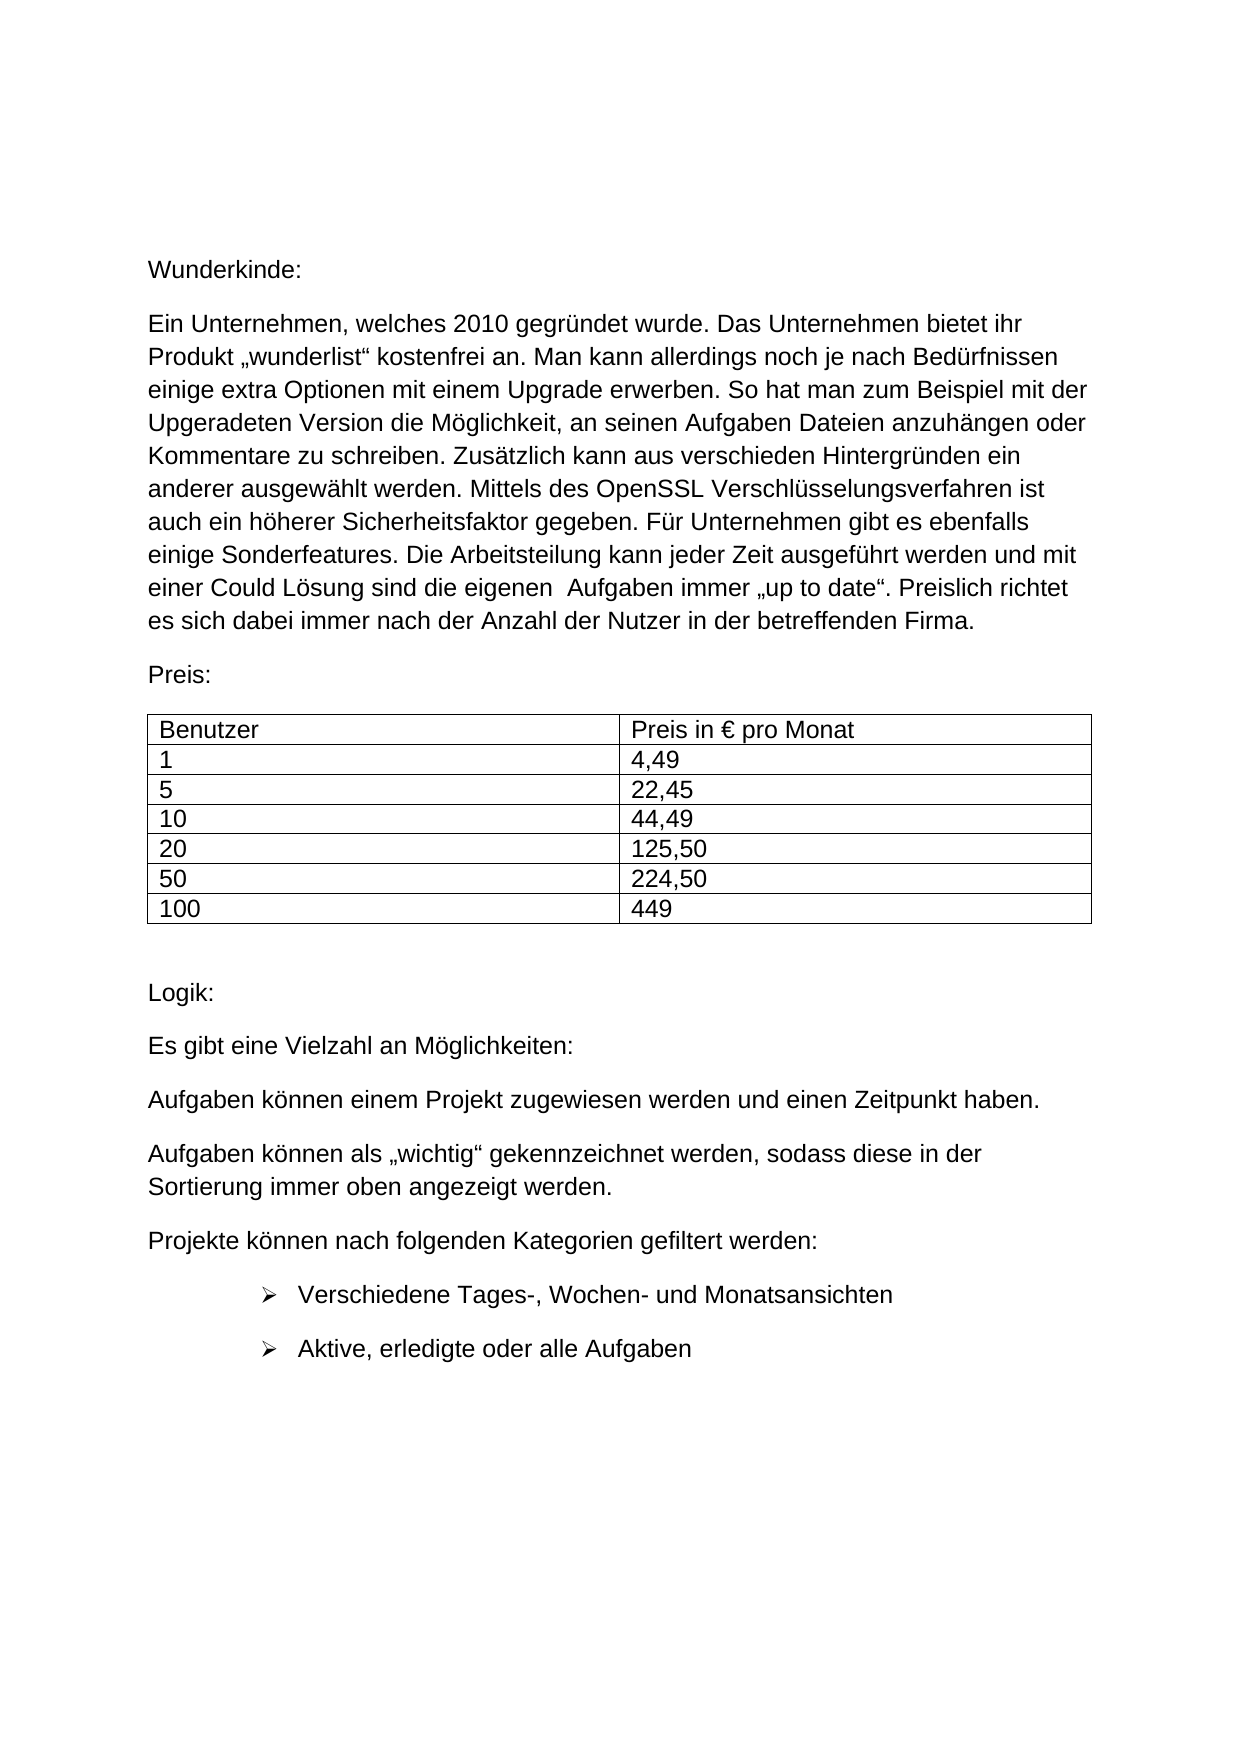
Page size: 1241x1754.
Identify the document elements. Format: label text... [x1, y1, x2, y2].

table_cell 5 [148, 775, 619, 803]
text Aufgaben können einem Projekt zugewiesen werden und einen Zeitpunkt haben. [148, 1085, 1093, 1114]
text Logik: [148, 977, 1093, 1006]
table_header Benutzer [148, 715, 619, 744]
table_cell 44,49 [620, 805, 1091, 833]
text Es gibt eine Vielzahl an Möglichkeiten: [148, 1031, 1093, 1060]
text Preis: [148, 660, 1093, 689]
table_cell 50 [148, 864, 619, 893]
text Projekte können nach folgenden Kategorien gefiltert werden: [148, 1226, 1093, 1255]
table_cell 125,50 [620, 834, 1091, 863]
table_cell 100 [148, 894, 619, 923]
table_cell 22,45 [620, 775, 1091, 803]
text Aufgaben können als „wichtig“ gekennzeichnet werden, sodass diese in der Sortierung immer oben angezeigt werden. [148, 1139, 1093, 1201]
text Wunderkinde: [148, 255, 1093, 284]
table_cell 449 [620, 894, 1091, 923]
table_cell 10 [148, 805, 619, 833]
table_cell 20 [148, 834, 619, 863]
list Verschiedene Tages-, Wochen- und Monatsansichten [260, 1280, 1093, 1308]
list Aktive, erledigte oder alle Aufgaben [260, 1334, 1093, 1362]
text Ein Unternehmen, welches 2010 gegründet wurde. Das Unternehmen bietet ihr Produkt „wunderlist“ kostenfrei an. Man kann allerdings noch je nach Bedürfnissen einige extra Optionen mit einem Upgrade erwerben. So hat man zum Beispiel mit der Upgeradeten Version die Möglichkeit, an seinen Aufgaben Dateien anzuhängen oder Kommentare zu schreiben. Zusätzlich kann aus verschieden Hintergründen ein anderer ausgewählt werden. Mittels des OpenSSL Verschlüsselungsverfahren ist auch ein höherer Sicherheitsfaktor gegeben. Für Unternehmen gibt es ebenfalls einige Sonderfeatures. Die Arbeitsteilung kann jeder Zeit ausgeführt werden und mit einer Could Lösung sind die eigenen Aufgaben immer „up to date“. Preislich richtet es sich dabei immer nach der Anzahl der Nutzer in der betreffenden Firma. [148, 309, 1093, 635]
table_cell 1 [148, 745, 619, 774]
table_cell 4,49 [620, 745, 1091, 774]
table_cell 224,50 [620, 864, 1091, 893]
table_header Preis in € pro Monat [620, 715, 1091, 744]
